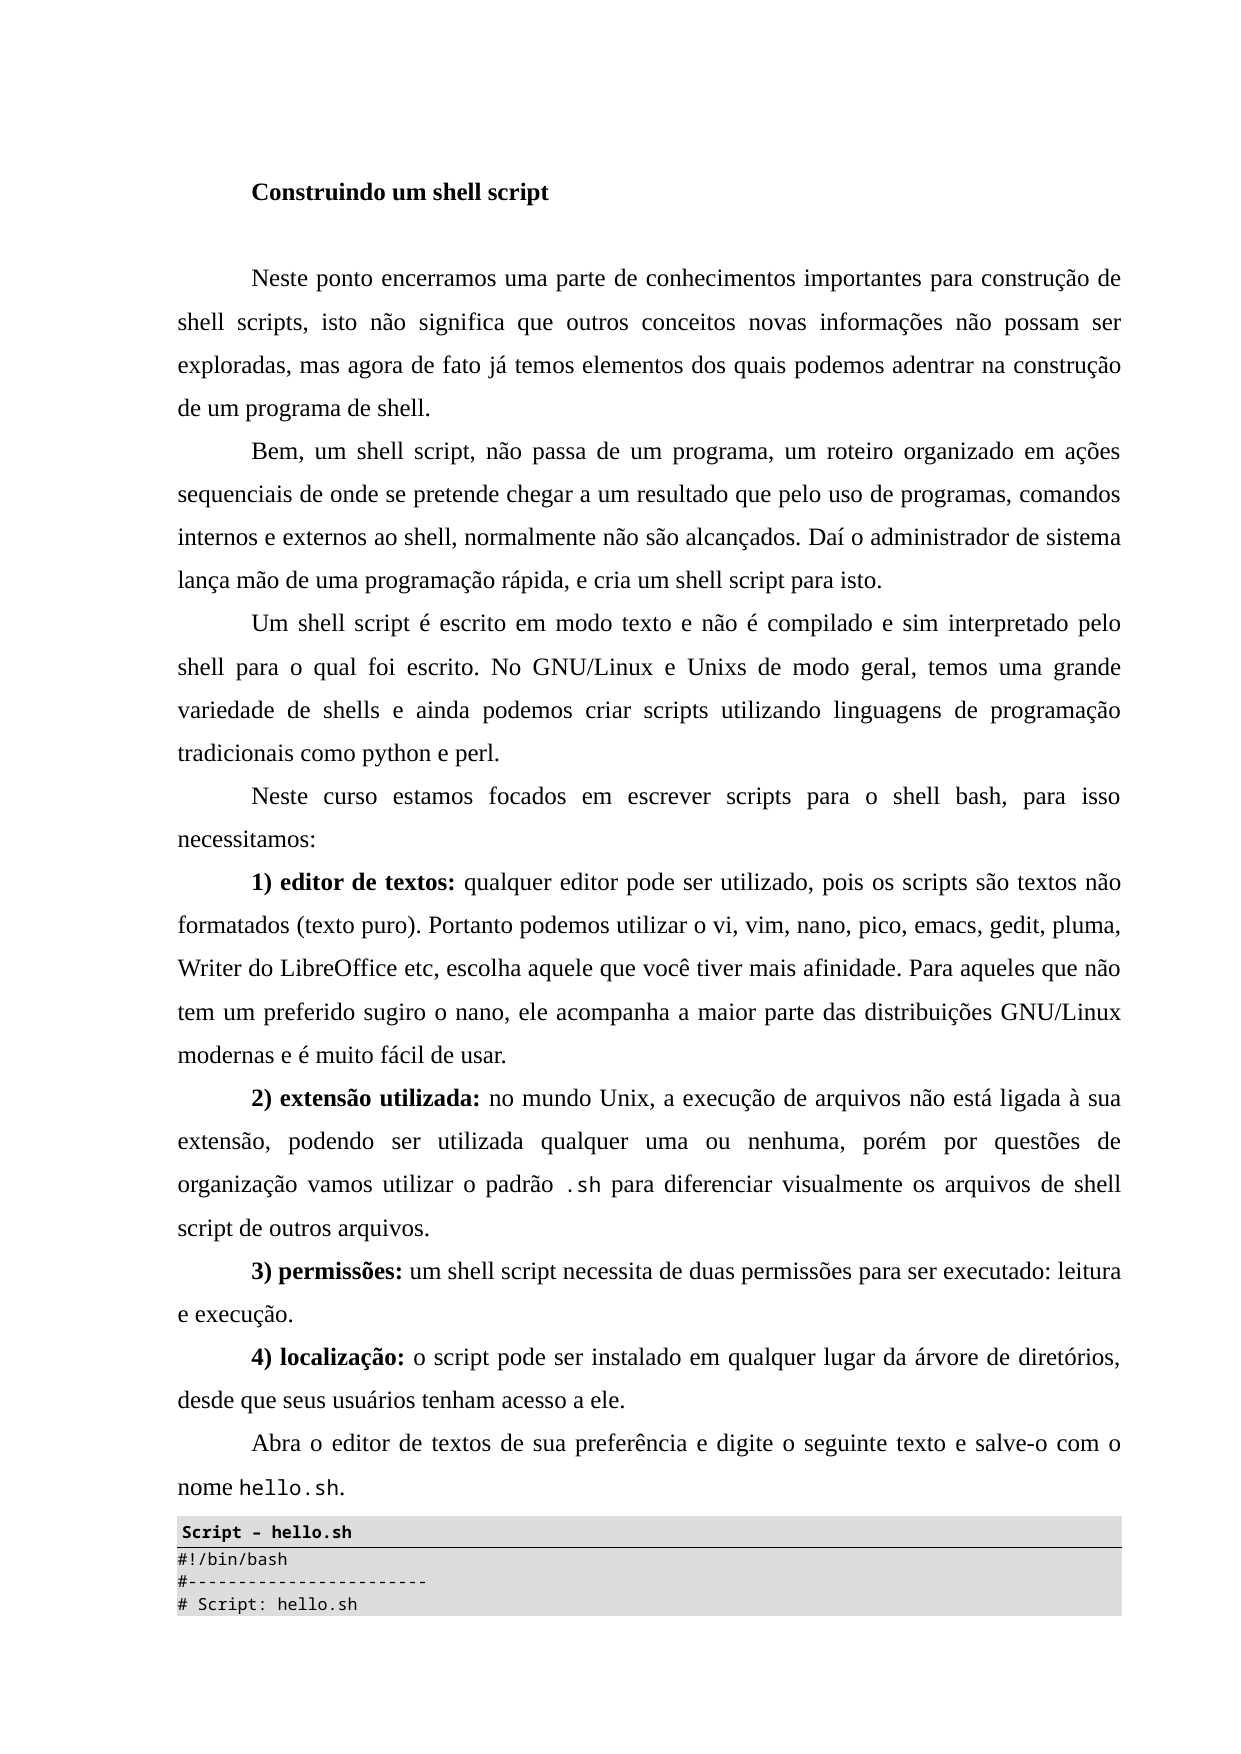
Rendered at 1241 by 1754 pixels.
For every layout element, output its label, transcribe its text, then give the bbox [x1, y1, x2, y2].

text Um shell script é escrito em modo texto e não é compilado e sim interpretado pelo shell para o qual foi escrito. No GNU/Linux e Unixs de modo geral, temos uma grande variedade de shells e ainda podemos criar scripts utilizando linguagens de programação tradicionais como python e perl. [177, 608, 1122, 767]
text 1) editor de textos: qualquer editor pode ser utilizado, pois os scripts são textos não formatados (texto puro). Portanto podemos utilizar o vi, vim, nano, pico, emacs, gedit, pluma, Writer do LibreOffice etc, escolha aquele que você tiver mais afinidade. Para aqueles que não tem um preferido sugiro o nano, ele acompanha a maior parte das distribuições GNU/Linux modernas e é muito fácil de usar. [177, 867, 1122, 1068]
text #------------------------ [177, 1570, 1122, 1593]
text Bem, um shell script, não passa de um programa, um roteiro organizado em ações sequenciais de onde se pretende chegar a um resultado que pelo uso de programas, comandos internos e externos ao shell, normalmente não são alcançados. Daí o administrador de sistema lança mão de uma programação rápida, e cria um shell script para isto. [177, 436, 1122, 594]
text Neste ponto encerramos uma parte de conhecimentos importantes para construção de shell scripts, isto não significa que outros conceitos novas informações não possam ser exploradas, mas agora de fato já temos elementos dos quais podemos adentrar na construção de um programa de shell. [177, 263, 1122, 422]
text Script – hello.sh [177, 1516, 1122, 1547]
text 2) extensão utilizada: no mundo Unix, a execução de arquivos não está ligada à sua extensão, podendo ser utilizada qualquer uma ou nenhuma, porém por questões de organização vamos utilizar o padrão .sh para diferenciar visualmente os arquivos de shell script de outros arquivos. [177, 1083, 1122, 1242]
text 4) localização: o script pode ser instalado em qualquer lugar da árvore de diretórios, desde que seus usuários tenham acesso a ele. [177, 1342, 1122, 1414]
text 3) permissões: um shell script necessita de duas permissões para ser executado: leitura e execução. [177, 1256, 1122, 1328]
text #!/bin/bash [177, 1548, 1122, 1570]
text # Script: hello.sh [177, 1593, 1122, 1616]
text Abra o editor de textos de sua preferência e digite o seguinte texto e salve-o com o nome hello.sh. [177, 1428, 1122, 1501]
text Neste curso estamos focados em escrever scripts para o shell bash, para isso necessitamos: [177, 781, 1122, 853]
text Construindo um shell script [177, 177, 1122, 206]
